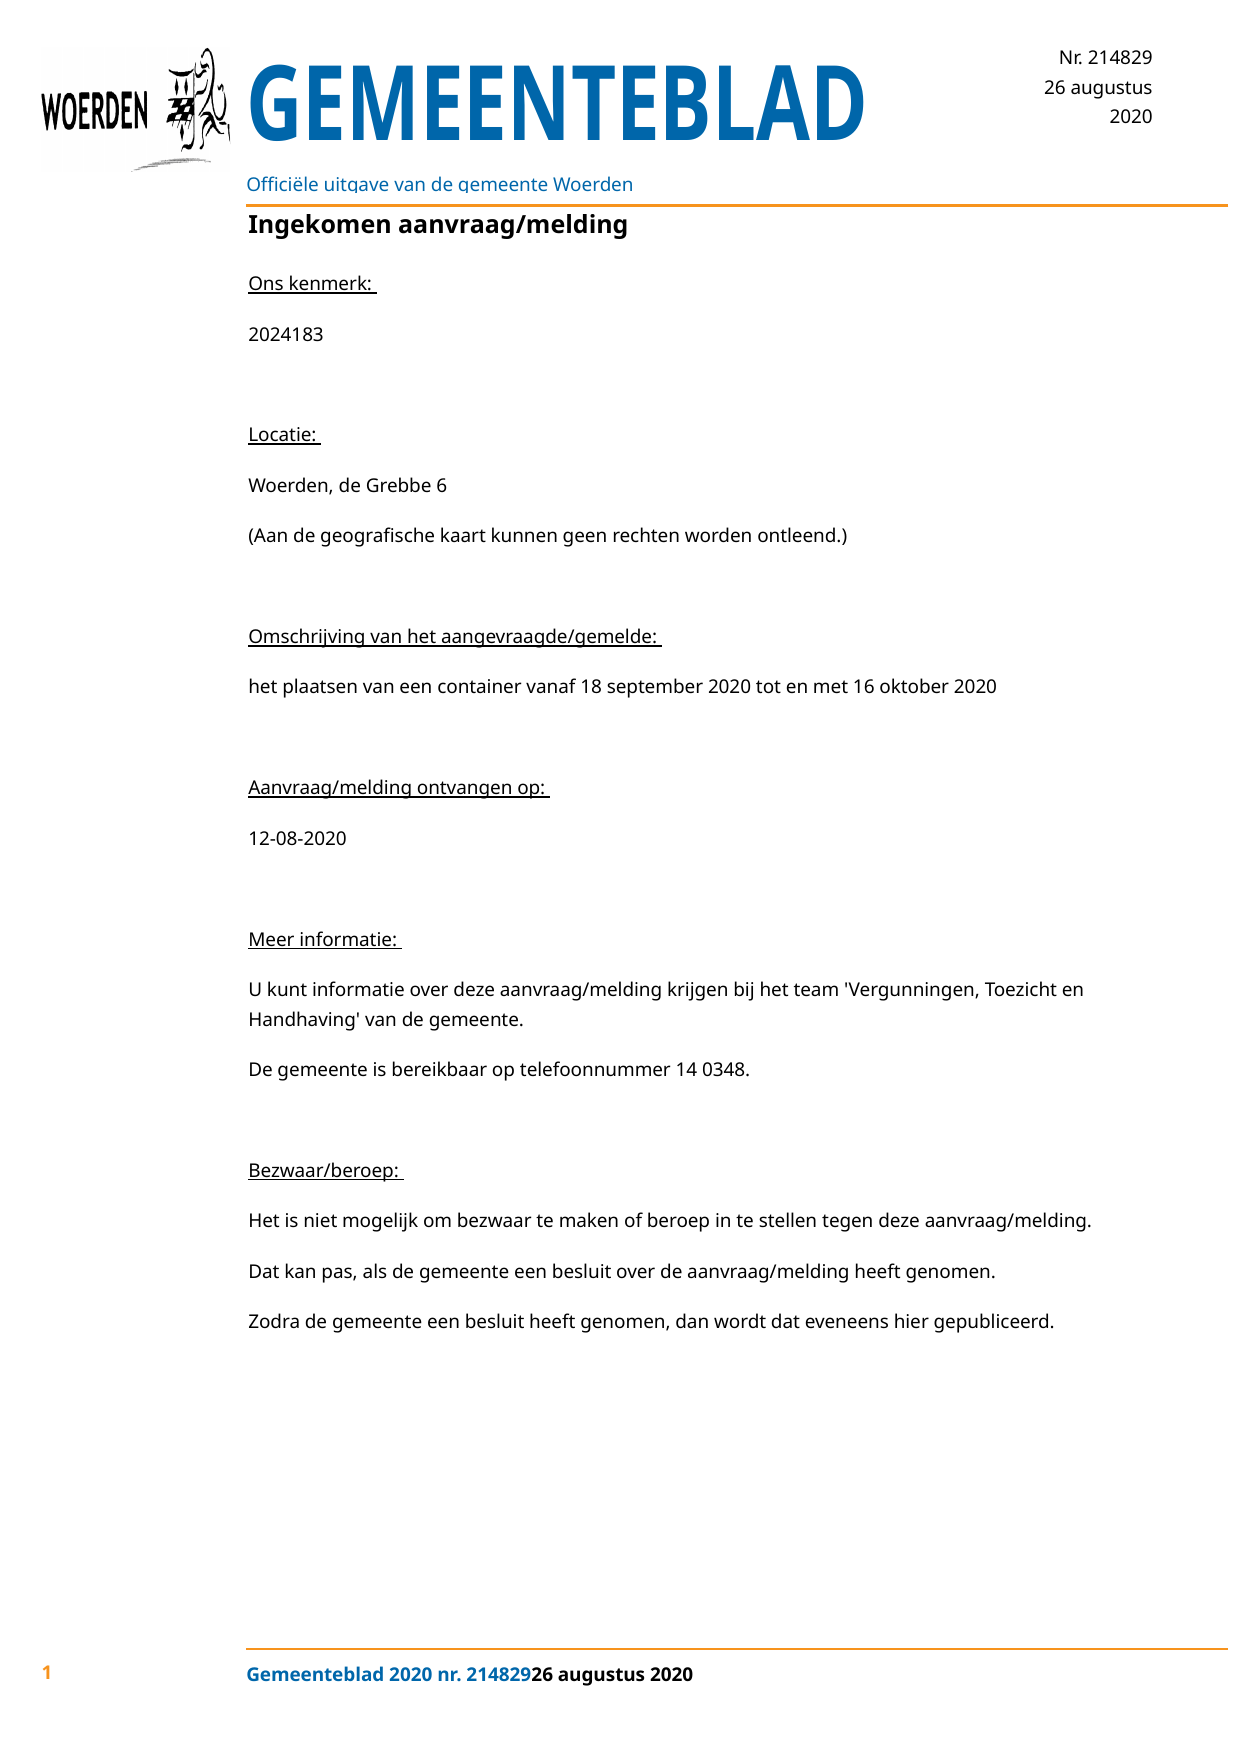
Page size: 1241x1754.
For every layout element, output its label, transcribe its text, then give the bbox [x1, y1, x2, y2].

text 12-08-2020 [248, 825, 1152, 851]
text Het is niet mogelijk om bezwaar te maken of beroep in te stellen tegen deze aanvraag/melding. [248, 1207, 1152, 1233]
text U kunt informatie over deze aanvraag/melding krijgen bij het team 'Vergunningen, Toezicht en Handhaving' van de gemeente. [248, 976, 1152, 1031]
text Dat kan pas, als de gemeente een besluit over de aanvraag/melding heeft genomen. [248, 1258, 1152, 1283]
text Ingekomen aanvraag/melding [248, 207, 1152, 241]
text het plaatsen van een container vanaf 18 september 2020 tot en met 16 oktober 2020 [248, 674, 1152, 699]
text De gemeente is bereikbaar op telefoonnummer 14 0348. [248, 1056, 1152, 1082]
text Bezwaar/beroep: [248, 1157, 1152, 1183]
text Aanvraag/melding ontvangen op: [248, 774, 1152, 800]
text Meer informatie: [248, 926, 1152, 951]
text Woerden, de Grebbe 6 [248, 472, 1152, 498]
text Zodra de gemeente een besluit heeft genomen, dan wordt dat eveneens hier gepubliceerd. [248, 1308, 1152, 1334]
text Locatie: [248, 422, 1152, 447]
picture [41, 47, 231, 172]
text Ons kenmerk: [248, 270, 1152, 296]
text 2024183 [248, 321, 1152, 346]
text Omschrijving van het aangevraagde/gemelde: [248, 623, 1152, 649]
text (Aan de geografische kaart kunnen geen rechten worden ontleend.) [248, 522, 1152, 548]
